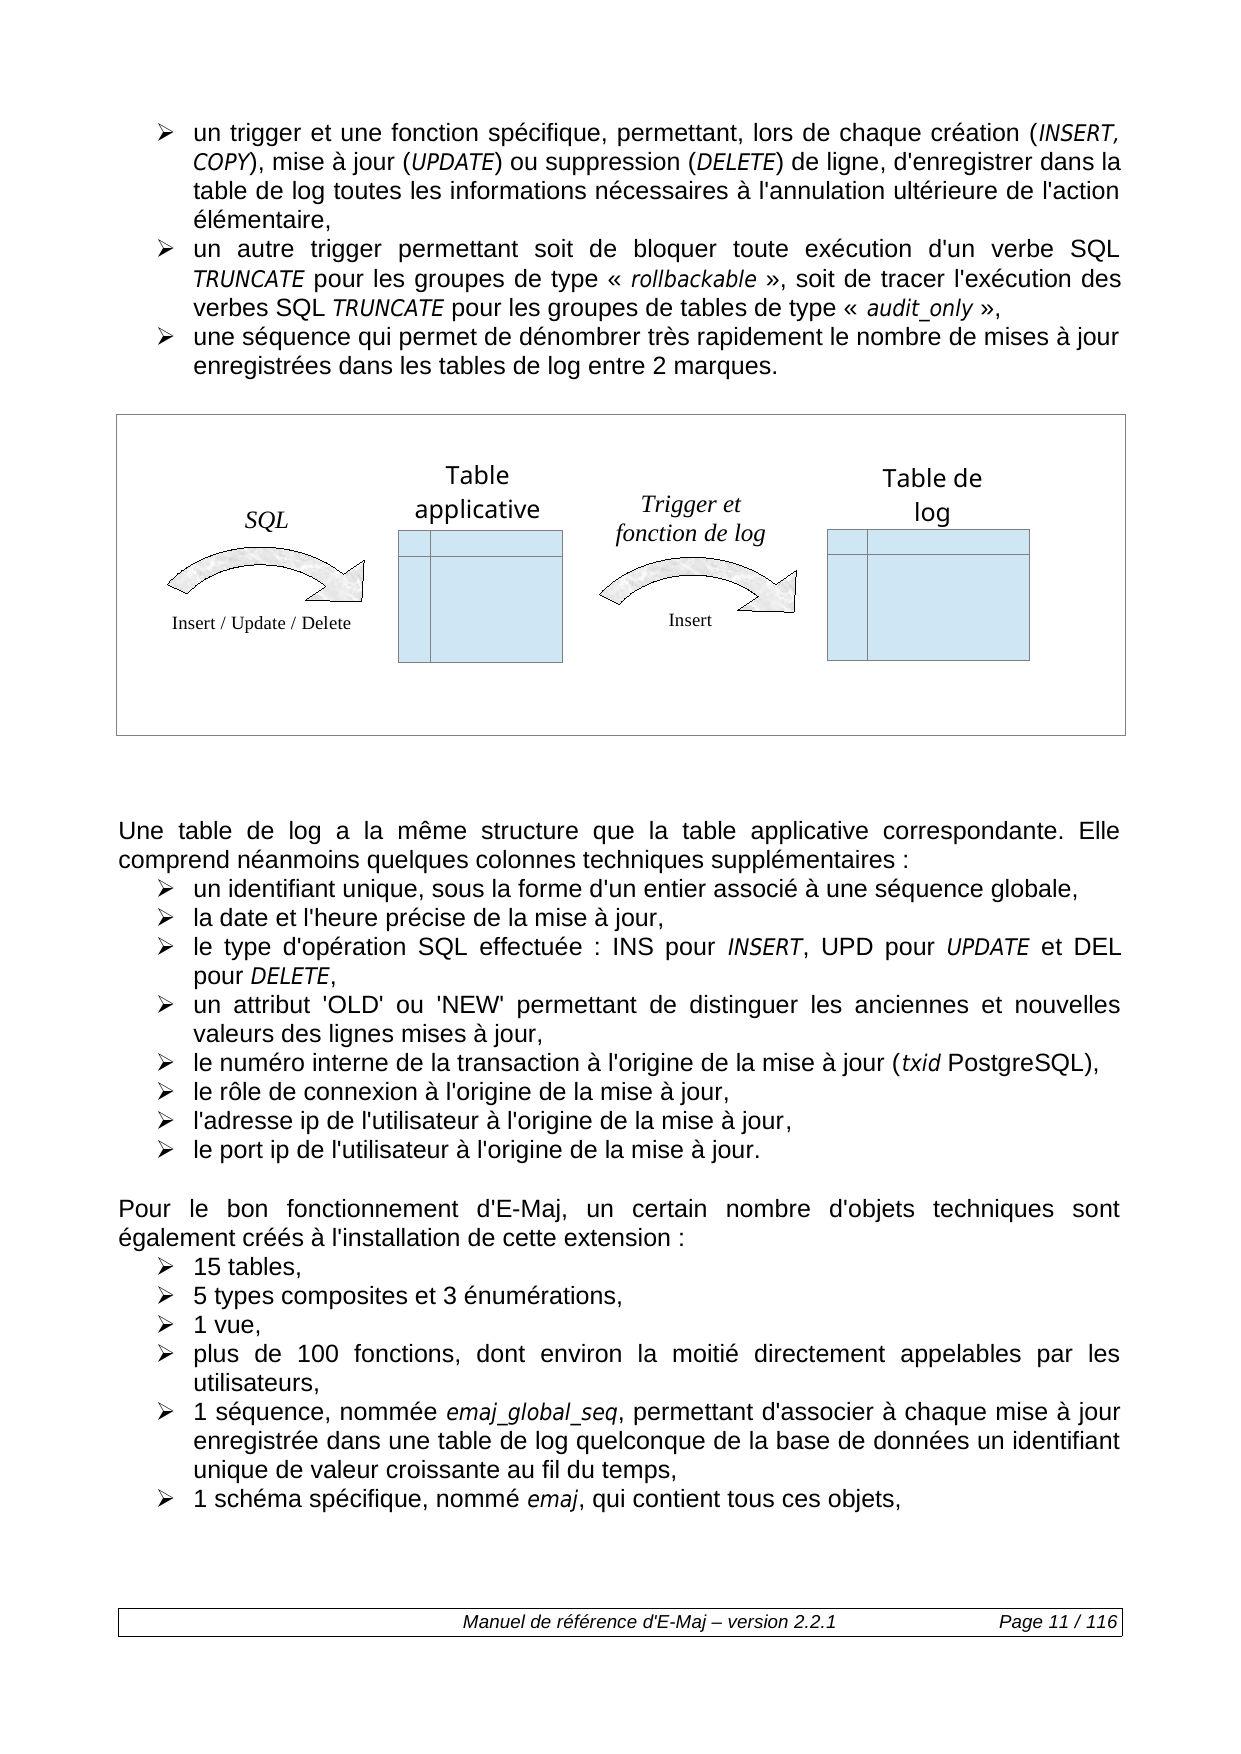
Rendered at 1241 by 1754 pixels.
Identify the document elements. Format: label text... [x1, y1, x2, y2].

list 15 tables, [156, 1252, 1122, 1281]
list un attribut 'OLD' ou 'NEW' permettant de distinguer les anciennes et nouvelles valeurs des lignes mises à jour, [156, 990, 1122, 1048]
text Une table de log a la même structure que la table applicative correspondante. Elle comprend néanmoins quelques colonnes techniques supplémentaires : [118, 816, 1122, 874]
list le type d'opération SQL effectuée : INS pour INSERT, UPD pour UPDATE et DEL pour DELETE, [156, 932, 1122, 990]
list 1 vue, [156, 1310, 1122, 1339]
list le rôle de connexion à l'origine de la mise à jour, [156, 1077, 1122, 1106]
list 1 séquence, nommée emaj_global_seq, permettant d'associer à chaque mise à jour enregistrée dans une table de log quelconque de la base de données un identifiant unique de valeur croissante au fil du temps, [156, 1397, 1122, 1484]
list un autre trigger permettant soit de bloquer toute exécution d'un verbe SQL TRUNCATE pour les groupes de type « rollbackable », soit de tracer l'exécution des verbes SQL TRUNCATE pour les groupes de tables de type « audit_only », [156, 234, 1122, 322]
list la date et l'heure précise de la mise à jour, [156, 903, 1122, 932]
list une séquence qui permet de dénombrer très rapidement le nombre de mises à jour enregistrées dans les tables de log entre 2 marques. [156, 322, 1122, 380]
picture [599, 557, 796, 612]
list le port ip de l'utilisateur à l'origine de la mise à jour. [156, 1135, 1122, 1164]
list l'adresse ip de l'utilisateur à l'origine de la mise à jour, [156, 1106, 1122, 1135]
list un trigger et une fonction spécifique, permettant, lors de chaque création (INSERT, COPY), mise à jour (UPDATE) ou suppression (DELETE) de ligne, d'enregistrer dans la table de log toutes les informations nécessaires à l'annulation ultérieure de l'action élémentaire, [156, 118, 1122, 234]
text Pour le bon fonctionnement d'E-Maj, un certain nombre d'objets techniques sont également créés à l'installation de cette extension : [118, 1193, 1122, 1252]
list un identifiant unique, sous la forme d'un entier associé à une séquence globale, [156, 874, 1122, 903]
list le numéro interne de la transaction à l'origine de la mise à jour (txid PostgreSQL), [156, 1048, 1122, 1077]
picture [167, 547, 364, 601]
list 1 schéma spécifique, nommé emaj, qui contient tous ces objets, [156, 1484, 1122, 1513]
list plus de 100 fonctions, dont environ la moitié directement appelables par les utilisateurs, [156, 1339, 1122, 1397]
list 5 types composites et 3 énumérations, [156, 1281, 1122, 1310]
